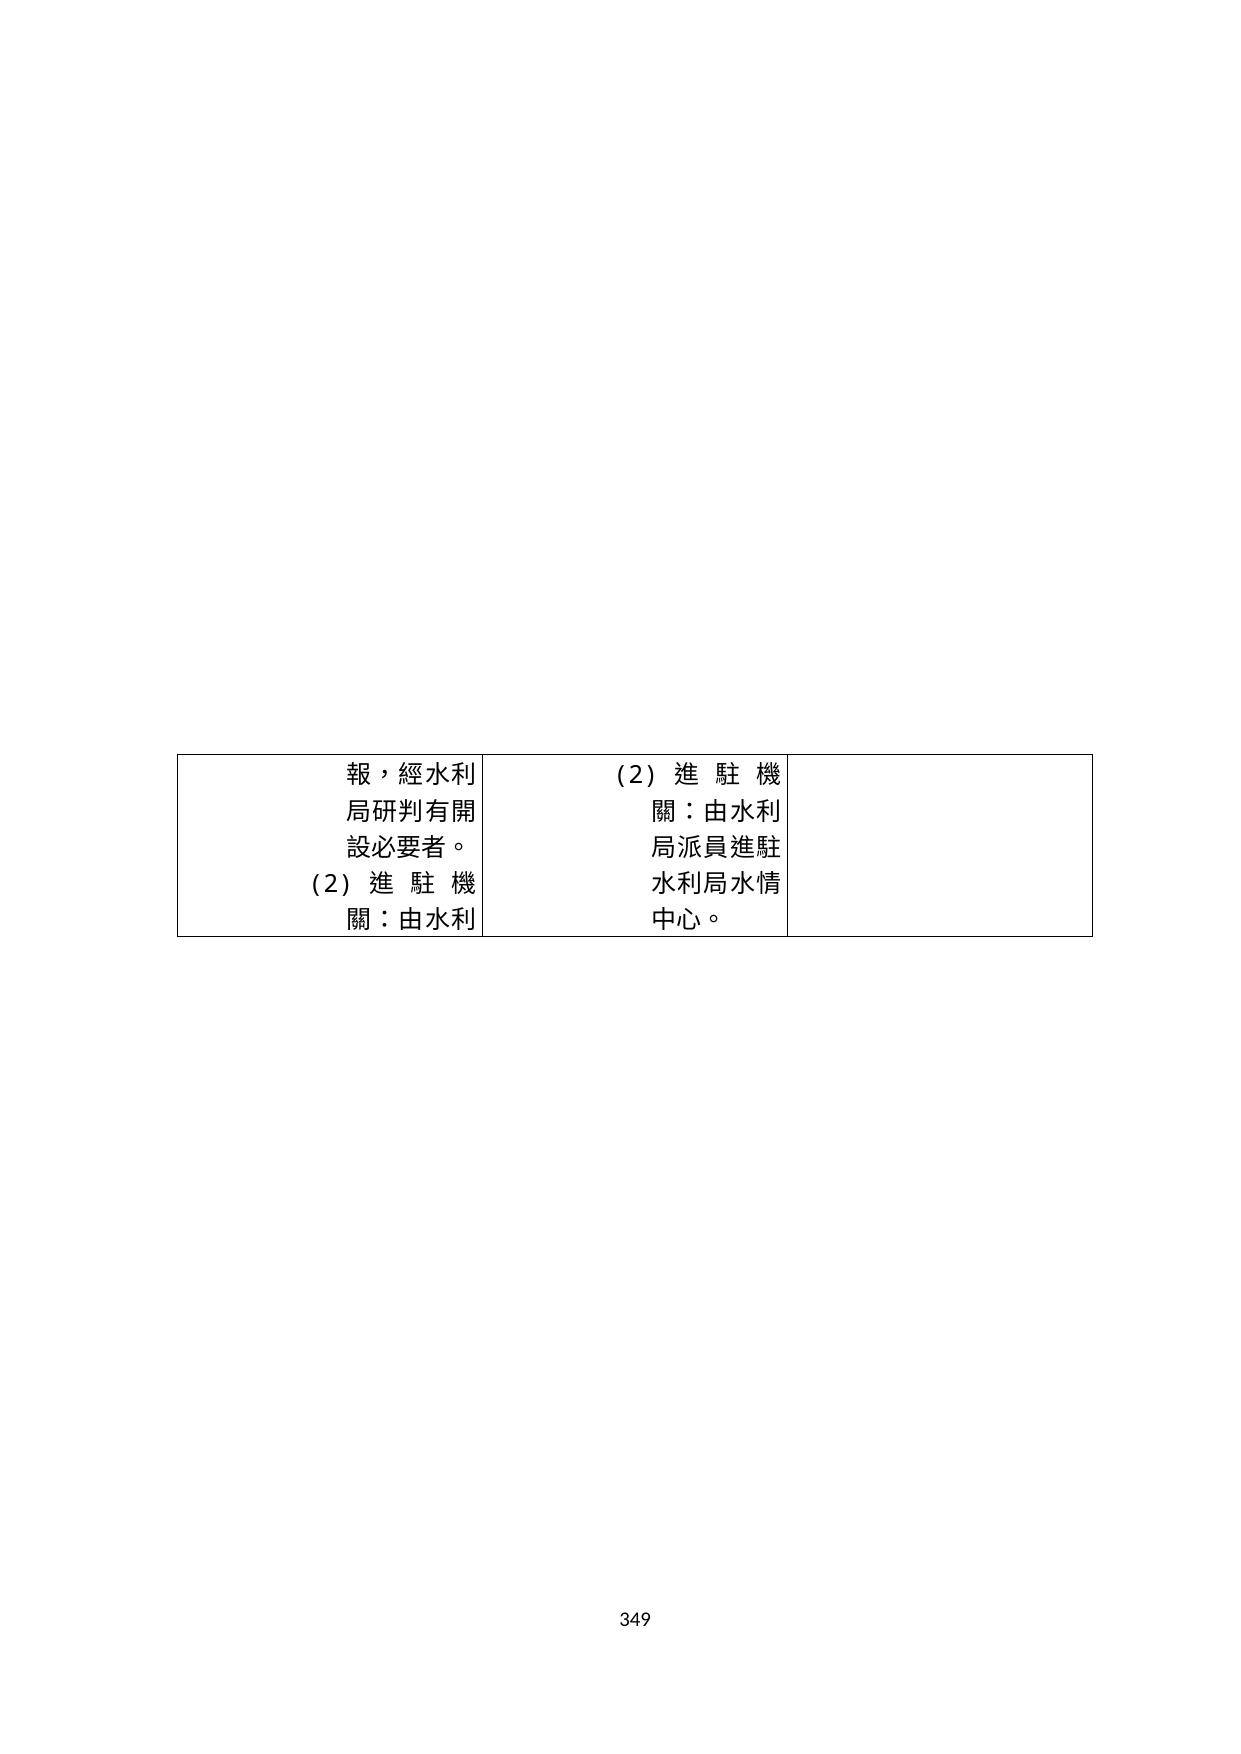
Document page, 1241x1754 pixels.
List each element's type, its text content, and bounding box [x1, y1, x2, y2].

table_cell [788, 755, 1092, 936]
table_cell (2)進駐機關：由水利局派員進駐水利局水情中心。 [483, 755, 787, 936]
table_cell 報，經水利局研判有開設必要者。 (2)進駐機關：由水利 [178, 755, 482, 936]
